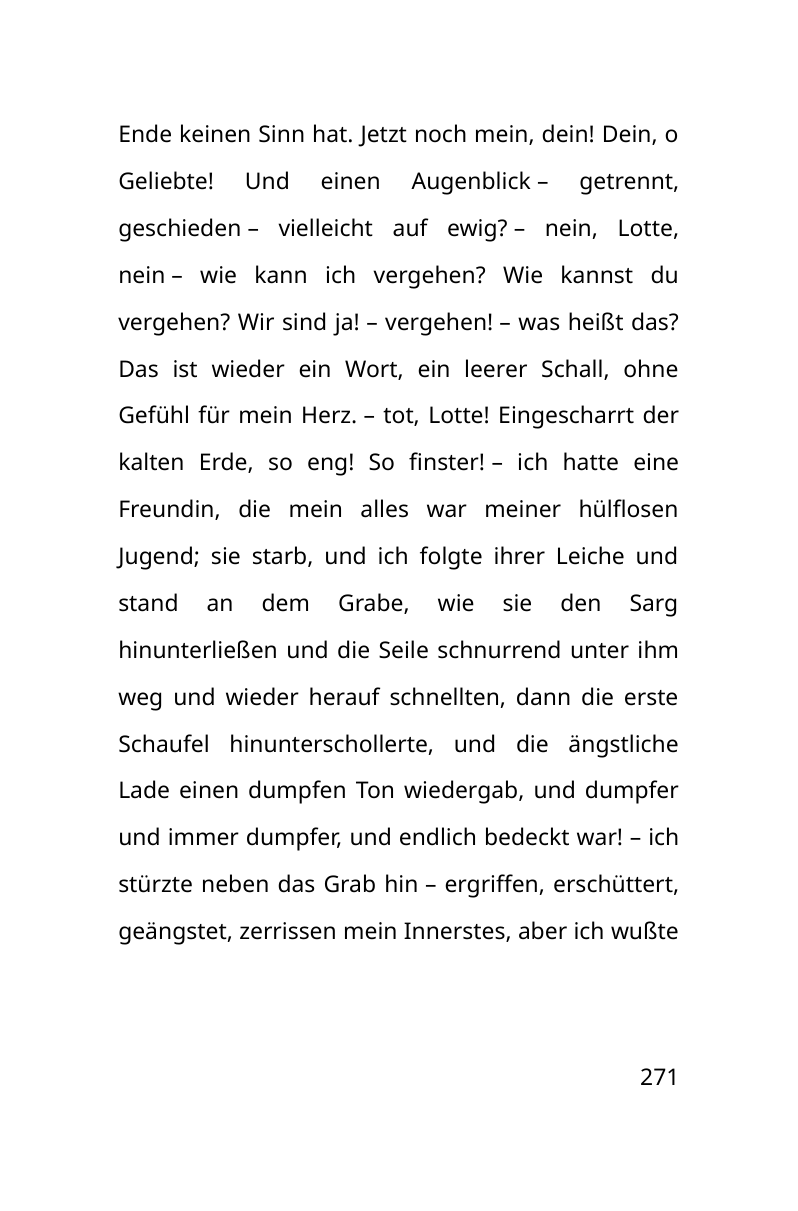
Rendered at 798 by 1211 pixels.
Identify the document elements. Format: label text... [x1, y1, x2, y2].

text Ende keinen Sinn hat. Jetzt noch mein, dein! Dein, o Geliebte! Und einen Augenblick – getrennt, geschieden – vielleicht auf ewig? – nein, Lotte, nein – wie kann ich vergehen? Wie kannst du vergehen? Wir sind ja! – vergehen! – was heißt das? Das ist wieder ein Wort, ein leerer Schall, ohne Gefühl für mein Herz. – tot, Lotte! Eingescharrt der kalten Erde, so eng! So finster! – ich hatte eine Freundin, die mein alles war meiner hülflosen Jugend; sie starb, und ich folgte ihrer Leiche und stand an dem Grabe, wie sie den Sarg hinunterließen und die Seile schnurrend unter ihm weg und wieder herauf schnellten, dann die erste Schaufel hinunterschollerte, und die ängstliche Lade einen dumpfen Ton wiedergab, und dumpfer und immer dumpfer, und endlich bedeckt war! – ich stürzte neben das Grab hin – ergriffen, erschüttert, geängstet, zerrissen mein Innerstes, aber ich wußte [118, 118, 679, 946]
